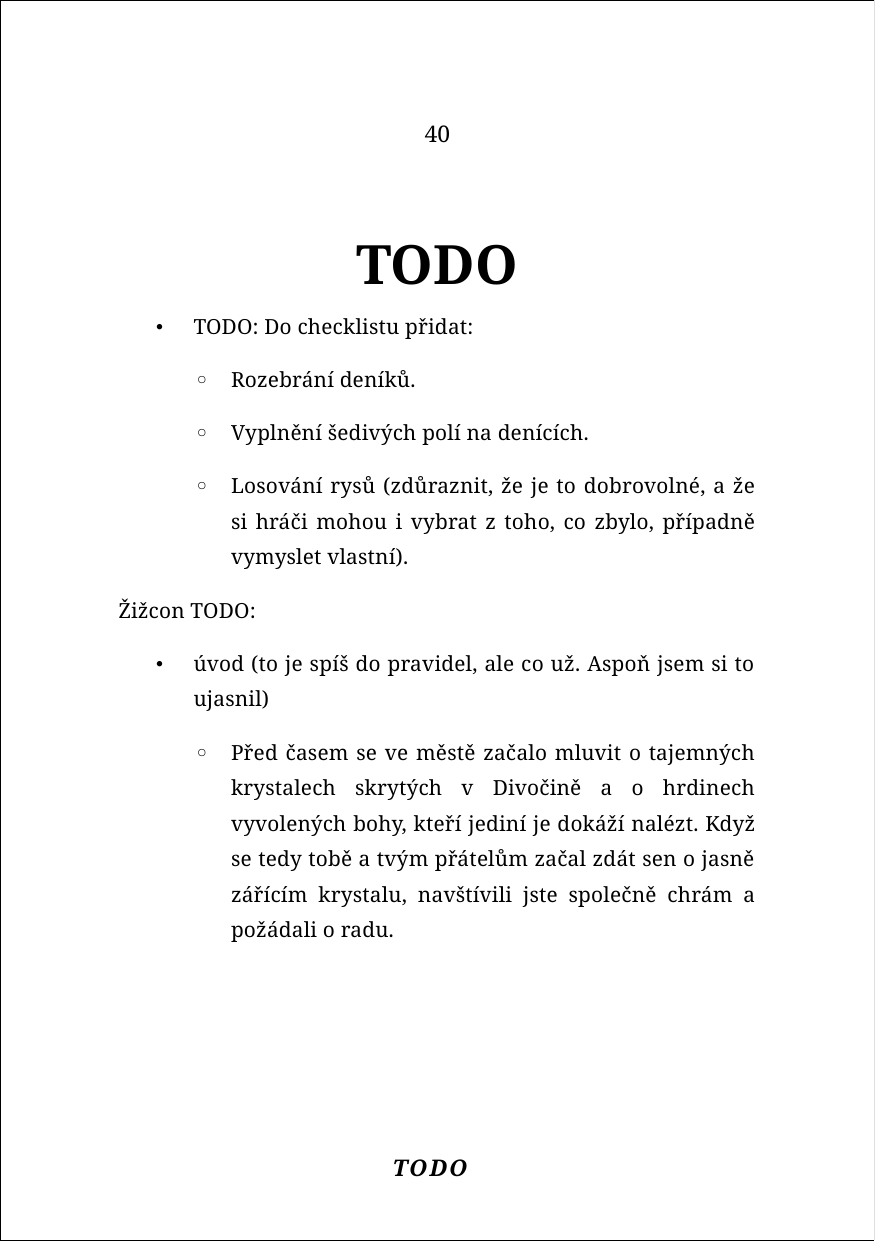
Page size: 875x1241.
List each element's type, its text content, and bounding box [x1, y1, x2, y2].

list Vyplnění šedivých polí na denících. [193, 418, 756, 447]
list úvod (to je spíš do pravidel, ale co už. Aspoň jsem si to ujasnil) [156, 649, 756, 713]
text Žižcon TODO: [118, 596, 756, 624]
list Před časem se ve městě začalo mluvit o tajemných krystalech skrytých v Divočině a o hrdinech vyvolených bohy, kteří jediní je dokáží nalézt. Když se tedy tobě a tvým přátelům začal zdát sen o jasně zářícím krystalu, navštívili jste společně chrám a požádali o radu. [193, 738, 756, 944]
list Losování rysů (zdůraznit, že je to dobrovolné, a že si hráči mohou i vybrat z toho, co zbylo, případně vymyslet vlastní). [193, 471, 756, 571]
list Rozebrání deníků. [193, 365, 756, 393]
list TODO: Do checklistu přidat: [156, 312, 756, 340]
subtitle TODO [118, 226, 756, 300]
